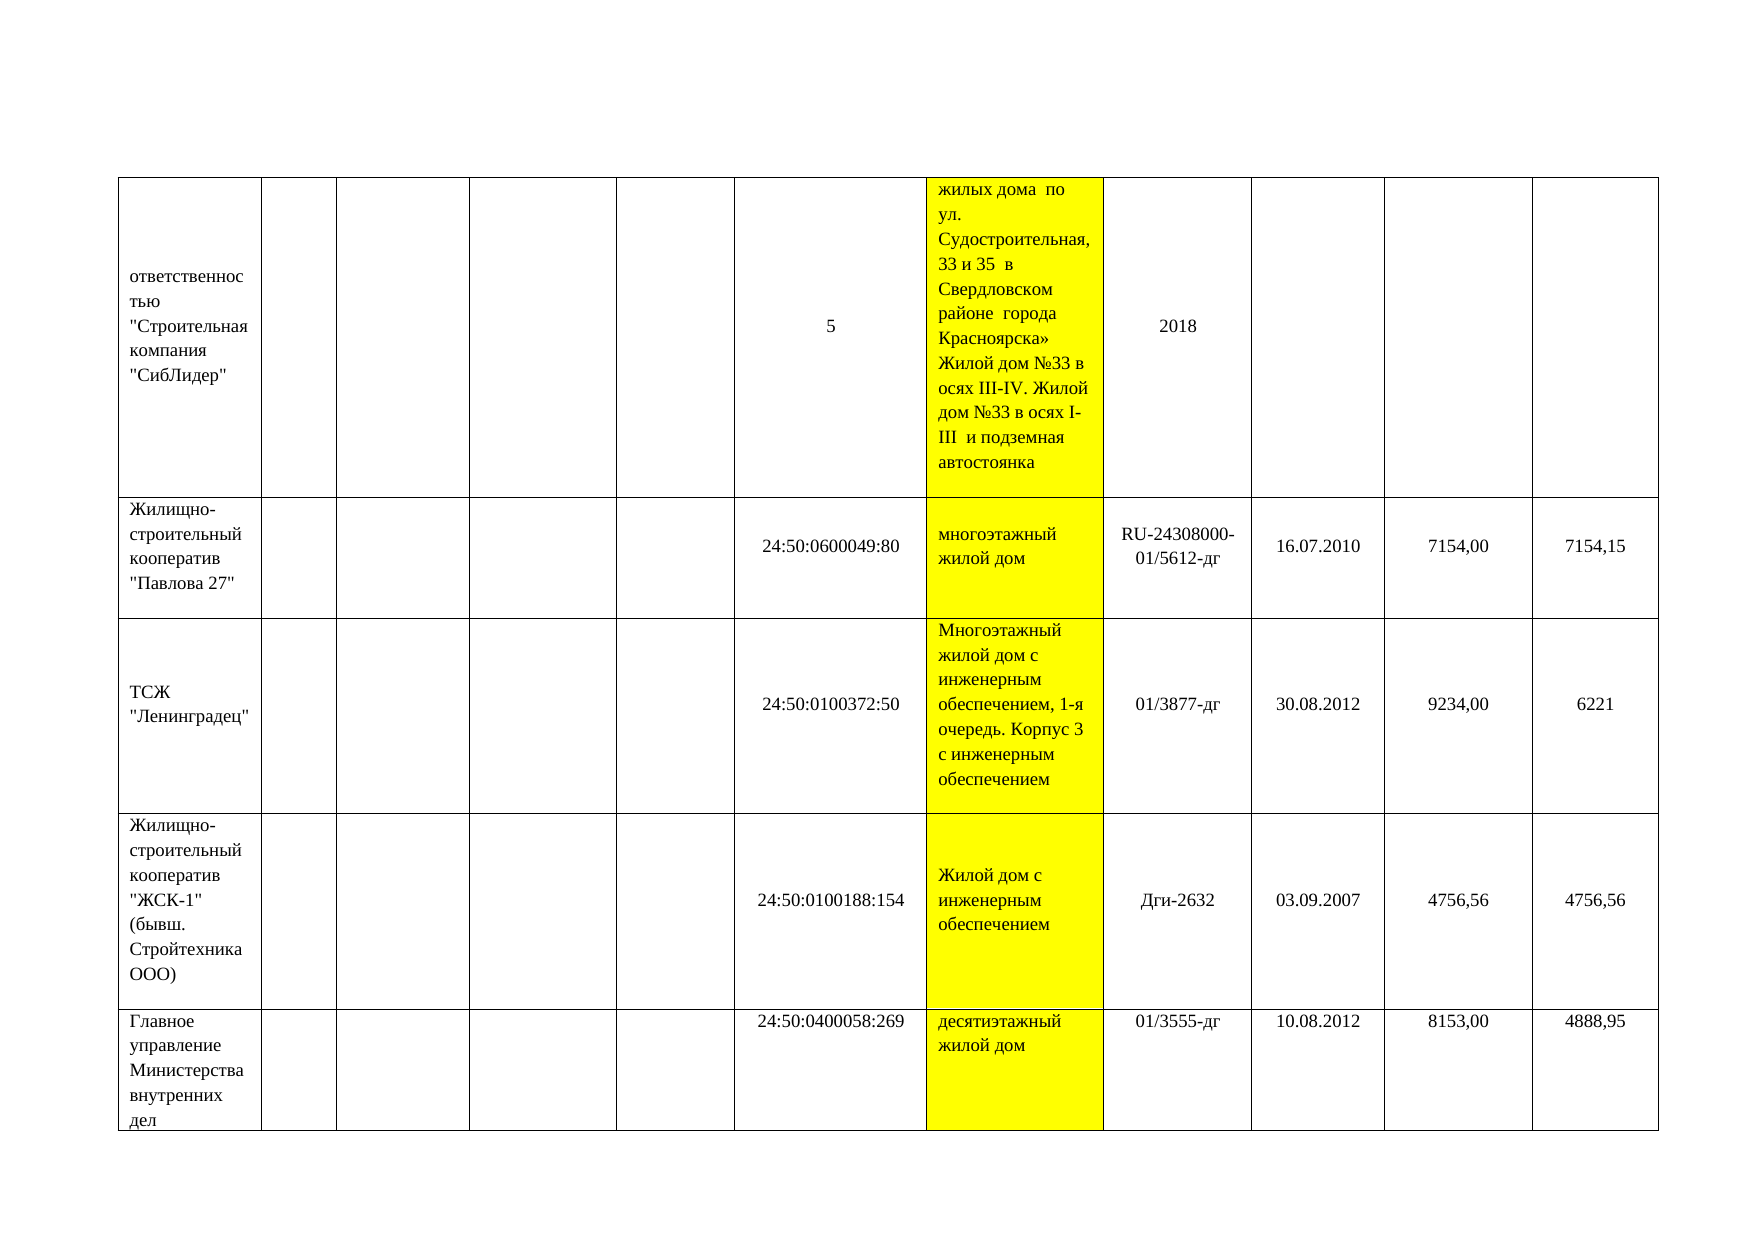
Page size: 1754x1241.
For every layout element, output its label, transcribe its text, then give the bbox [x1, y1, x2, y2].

table_cell [262, 178, 336, 497]
table_cell 01/3877-дг [1104, 619, 1251, 813]
table_cell [617, 814, 734, 1008]
table_cell 24:50:0100188:154 [735, 814, 926, 1008]
table_cell 30.08.2012 [1252, 619, 1384, 813]
table_cell [262, 498, 336, 618]
table_cell Жилой дом с инженерным обеспечением [927, 814, 1103, 1008]
table_cell ТСЖ "Ленинградец" [119, 619, 261, 813]
table_cell [470, 498, 616, 618]
table_cell [337, 814, 469, 1008]
table_cell 24:50:0600049:80 [735, 498, 926, 618]
table_cell [1385, 178, 1532, 497]
table_cell [337, 1010, 469, 1130]
table_cell [337, 619, 469, 813]
table_cell ответственностью "Строительная компания "СибЛидер" [119, 178, 261, 497]
table_cell многоэтажный жилой дом [927, 498, 1103, 618]
table_cell Многоэтажный жилой дом с инженерным обеспечением, 1-я очередь. Корпус 3 с инженерным обеспечением [927, 619, 1103, 813]
table_cell 03.09.2007 [1252, 814, 1384, 1008]
table_cell [617, 498, 734, 618]
table_cell 4756,56 [1533, 814, 1658, 1008]
table_cell RU-24308000-01/5612-дг [1104, 498, 1251, 618]
table_cell Главное управление Министерства внутренних дел [119, 1010, 261, 1130]
table_cell жилых дома по ул. Судостроительная, 33 и 35 в Свердловском районе города Красноярска» Жилой дом №33 в осях III-IV. Жилой дом №33 в осях I-III и подземная автостоянка [927, 178, 1103, 497]
table_cell [262, 814, 336, 1008]
table_cell 24:50:0100372:50 [735, 619, 926, 813]
table_cell [617, 619, 734, 813]
table_cell [617, 178, 734, 497]
table_cell 16.07.2010 [1252, 498, 1384, 618]
table_cell [337, 178, 469, 497]
table_cell 7154,00 [1385, 498, 1532, 618]
table_cell 9234,00 [1385, 619, 1532, 813]
table_cell 2018 [1104, 178, 1251, 497]
table_cell [470, 814, 616, 1008]
table_cell [1252, 178, 1384, 497]
table_cell 8153,00 [1385, 1010, 1532, 1130]
table_cell 4756,56 [1385, 814, 1532, 1008]
table_cell [262, 1010, 336, 1130]
table_cell [470, 178, 616, 497]
table_cell [337, 498, 469, 618]
table_cell 01/3555-дг [1104, 1010, 1251, 1130]
table_cell 5 [735, 178, 926, 497]
table_cell [470, 1010, 616, 1130]
table_cell 6221 [1533, 619, 1658, 813]
table_cell [1533, 178, 1658, 497]
table_cell Жилищно-строительный кооператив "Павлова 27" [119, 498, 261, 618]
table_cell 10.08.2012 [1252, 1010, 1384, 1130]
table_cell [617, 1010, 734, 1130]
table_cell Жилищно-строительный кооператив "ЖСК-1" (бывш. Стройтехника ООО) [119, 814, 261, 1008]
table_cell десятиэтажный жилой дом [927, 1010, 1103, 1130]
table_cell 24:50:0400058:269 [735, 1010, 926, 1130]
table_cell Дги-2632 [1104, 814, 1251, 1008]
table_cell [470, 619, 616, 813]
table_cell [262, 619, 336, 813]
table_cell 4888,95 [1533, 1010, 1658, 1130]
table_cell 7154,15 [1533, 498, 1658, 618]
